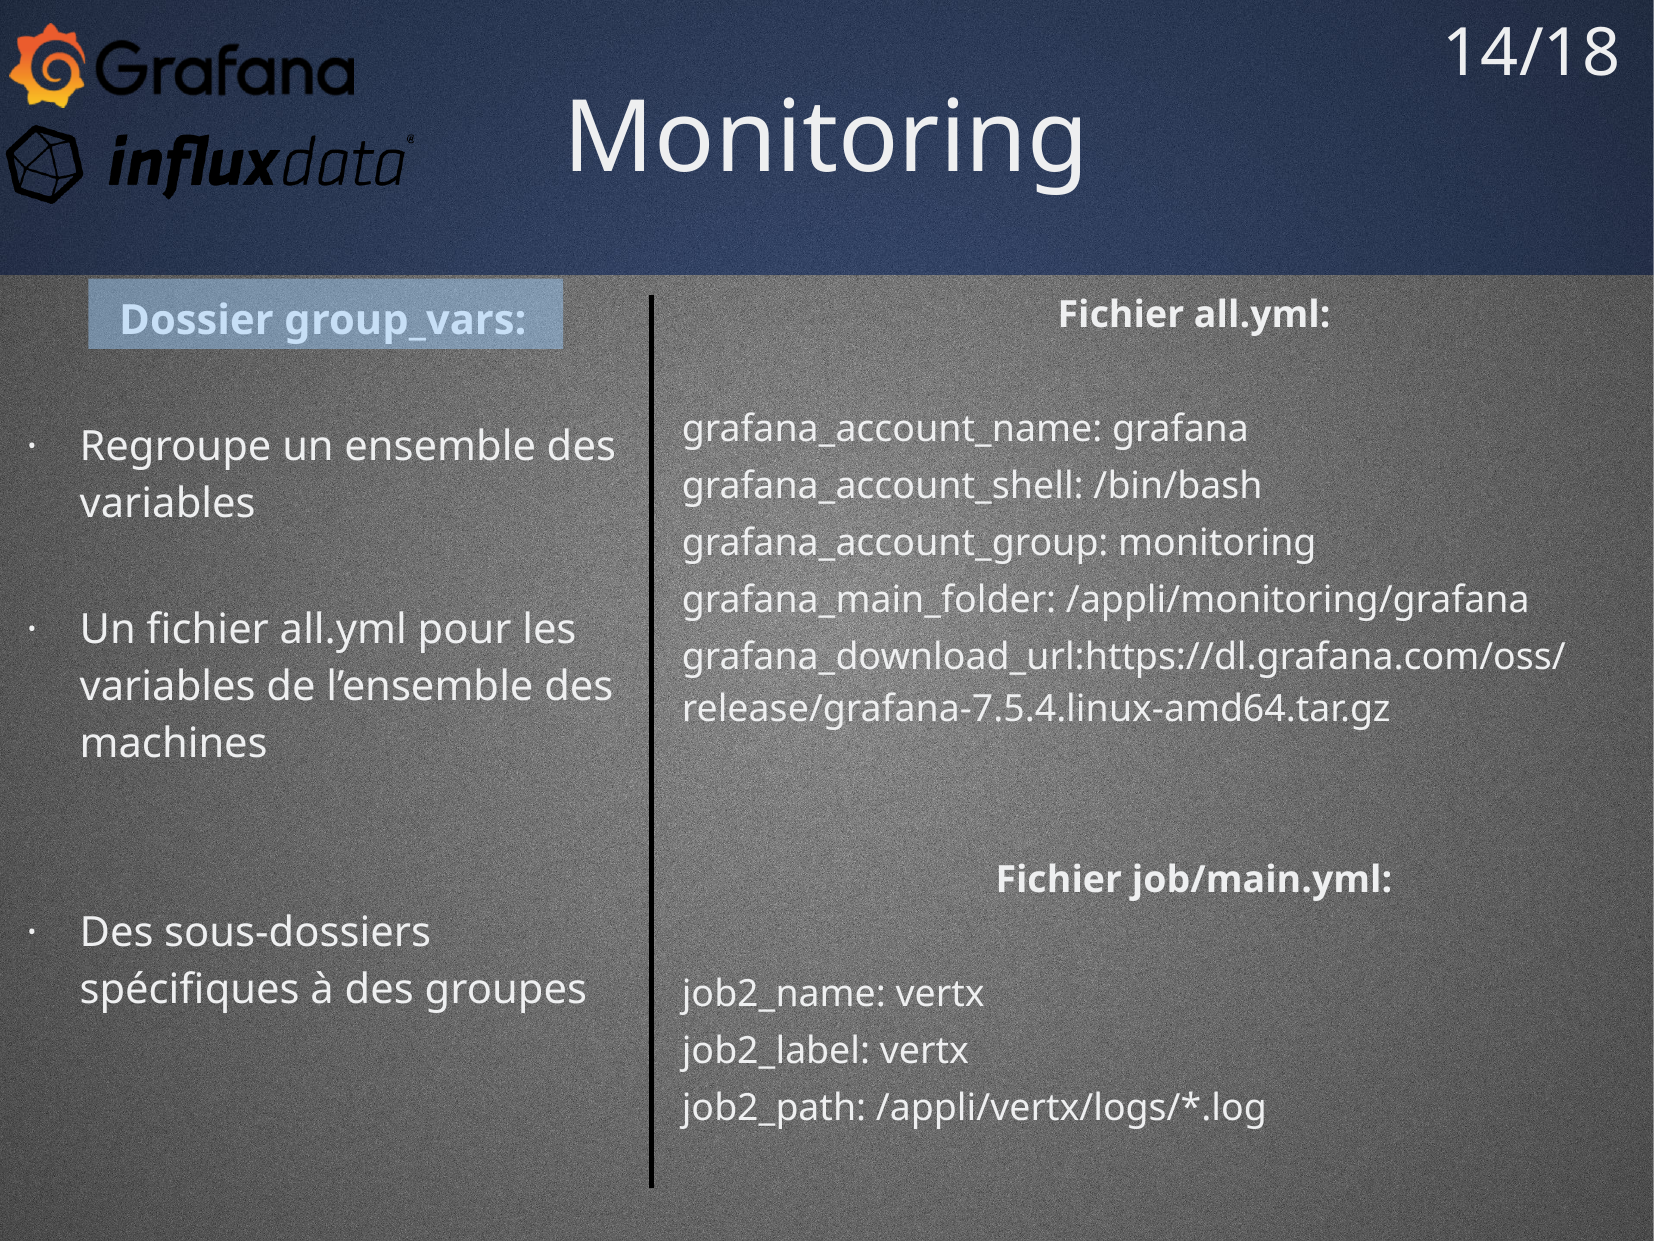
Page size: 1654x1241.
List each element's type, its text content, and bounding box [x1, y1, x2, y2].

text_box [88, 278, 564, 349]
list Dossier group_vars: Regroupe un ensemble des variables Un fichier all.yml pour les variables de l’ensemble des machines Des sous-dossiers spécifiques à des groupes [8, 289, 638, 1211]
list 14/18 [1371, 4, 1652, 83]
picture [0, 0, 1654, 1241]
list Fichier all.yml: grafana_account_name: grafana grafana_account_shell: /bin/bash grafana_account_group: monitoring grafana_main_folder: /appli/monitoring/grafana grafana_download_url:https://dl.grafana.com/oss/release/grafana-7.5.4.linux-amd64.tar.gz Fichier job/main.yml: job2_name: vertx job2_label: vertx job2_path: /appli/vertx/logs/*.log [681, 287, 1654, 1069]
title Monitoring [88, 29, 1565, 237]
